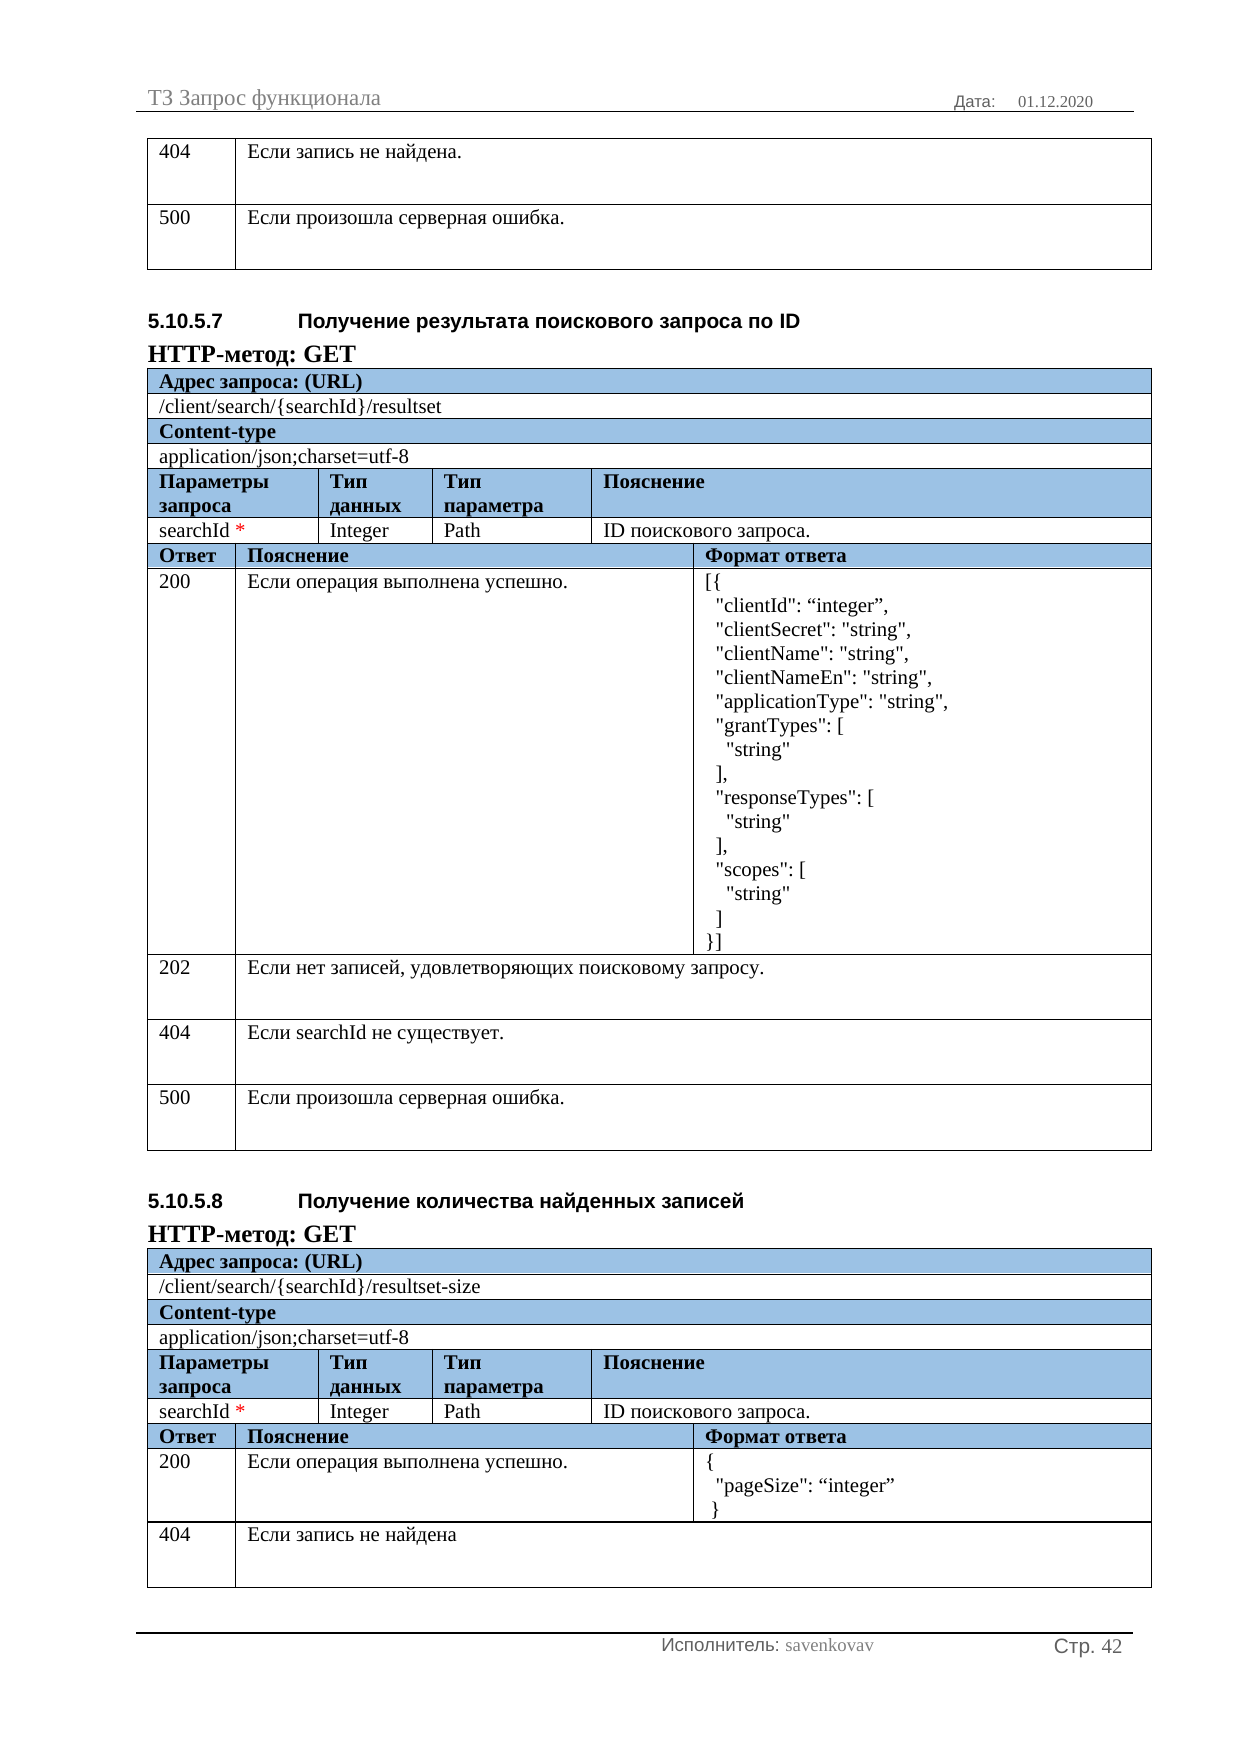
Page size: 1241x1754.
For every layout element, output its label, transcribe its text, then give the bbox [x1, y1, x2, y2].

table_cell 404 [148, 1020, 235, 1084]
table_cell Тип данных [319, 1350, 432, 1398]
table_cell Тип параметра [433, 469, 591, 517]
subtitle Получение результата поискового запроса по ID [148, 309, 1152, 333]
table_cell Path [433, 1399, 591, 1423]
table_cell 202 [148, 955, 235, 1019]
table_cell Формат ответа [694, 544, 1151, 567]
table_cell 200 [148, 569, 235, 953]
table_cell 500 [148, 1085, 235, 1149]
table_cell Если searchId не существует. [236, 1020, 1151, 1084]
table_cell Пояснение [236, 544, 693, 567]
table_cell application/json;charset=utf-8 [148, 444, 1151, 468]
table_cell Если запись не найдена. [236, 139, 1151, 203]
table_cell Если нет записей, удовлетворяющих поисковому запросу. [236, 955, 1151, 1019]
table_cell Параметры запроса [148, 1350, 318, 1398]
table_cell Параметры запроса [148, 469, 318, 517]
table_cell Content-type [148, 1300, 1151, 1324]
table_cell Пояснение [592, 469, 1151, 517]
table_cell /client/search/{searchId}/resultset [148, 394, 1151, 418]
table_cell Если произошла серверная ошибка. [236, 1085, 1151, 1149]
table_cell Integer [319, 1399, 432, 1423]
table_cell Path [433, 518, 591, 542]
table_cell Формат ответа [694, 1424, 1151, 1448]
table_cell Тип данных [319, 469, 432, 517]
text HTTP-метод: GET [148, 1219, 1152, 1248]
table_cell Тип параметра [433, 1350, 591, 1398]
table_cell Если операция выполнена успешно. [236, 1449, 693, 1521]
table_header Адрес запроcа: (URL) [148, 1249, 1151, 1273]
table_cell [{ "clientId": “integer”, "clientSecret": "string", "clientName": "string", "clientNameEn": "string", "applicationType": "string", "grantTypes": [ "string" ], "responseTypes": [ "string" ], "scopes": [ "string" ] }] [694, 569, 1151, 953]
table_cell searchId * [148, 518, 318, 542]
table_cell ID поискового запроса. [592, 518, 1151, 542]
table_cell Content-type [148, 419, 1151, 443]
subtitle Получение количества найденных записей [148, 1189, 1152, 1213]
table_cell Ответ [148, 544, 235, 567]
table_cell Integer [319, 518, 432, 542]
table_cell 200 [148, 1449, 235, 1521]
table_cell 404 [148, 1523, 235, 1587]
table_header Адрес запроcа: (URL) [148, 369, 1151, 393]
table_cell Пояснение [236, 1424, 693, 1448]
table_cell { "pageSize": “integer” } [694, 1449, 1151, 1521]
text HTTP-метод: GET [148, 339, 1152, 368]
table_cell /client/search/{searchId}/resultset-size [148, 1275, 1151, 1298]
table_cell ID поискового запроса. [592, 1399, 1151, 1423]
table_cell Если операция выполнена успешно. [236, 569, 693, 953]
table_cell 404 [148, 139, 235, 203]
table_cell Ответ [148, 1424, 235, 1448]
table_cell Если произошла серверная ошибка. [236, 205, 1151, 269]
table_cell 500 [148, 205, 235, 269]
table_cell Пояснение [592, 1350, 1151, 1398]
table_cell Если запись не найдена [236, 1523, 1151, 1587]
table_cell searchId * [148, 1399, 318, 1423]
table_cell application/json;charset=utf-8 [148, 1325, 1151, 1349]
